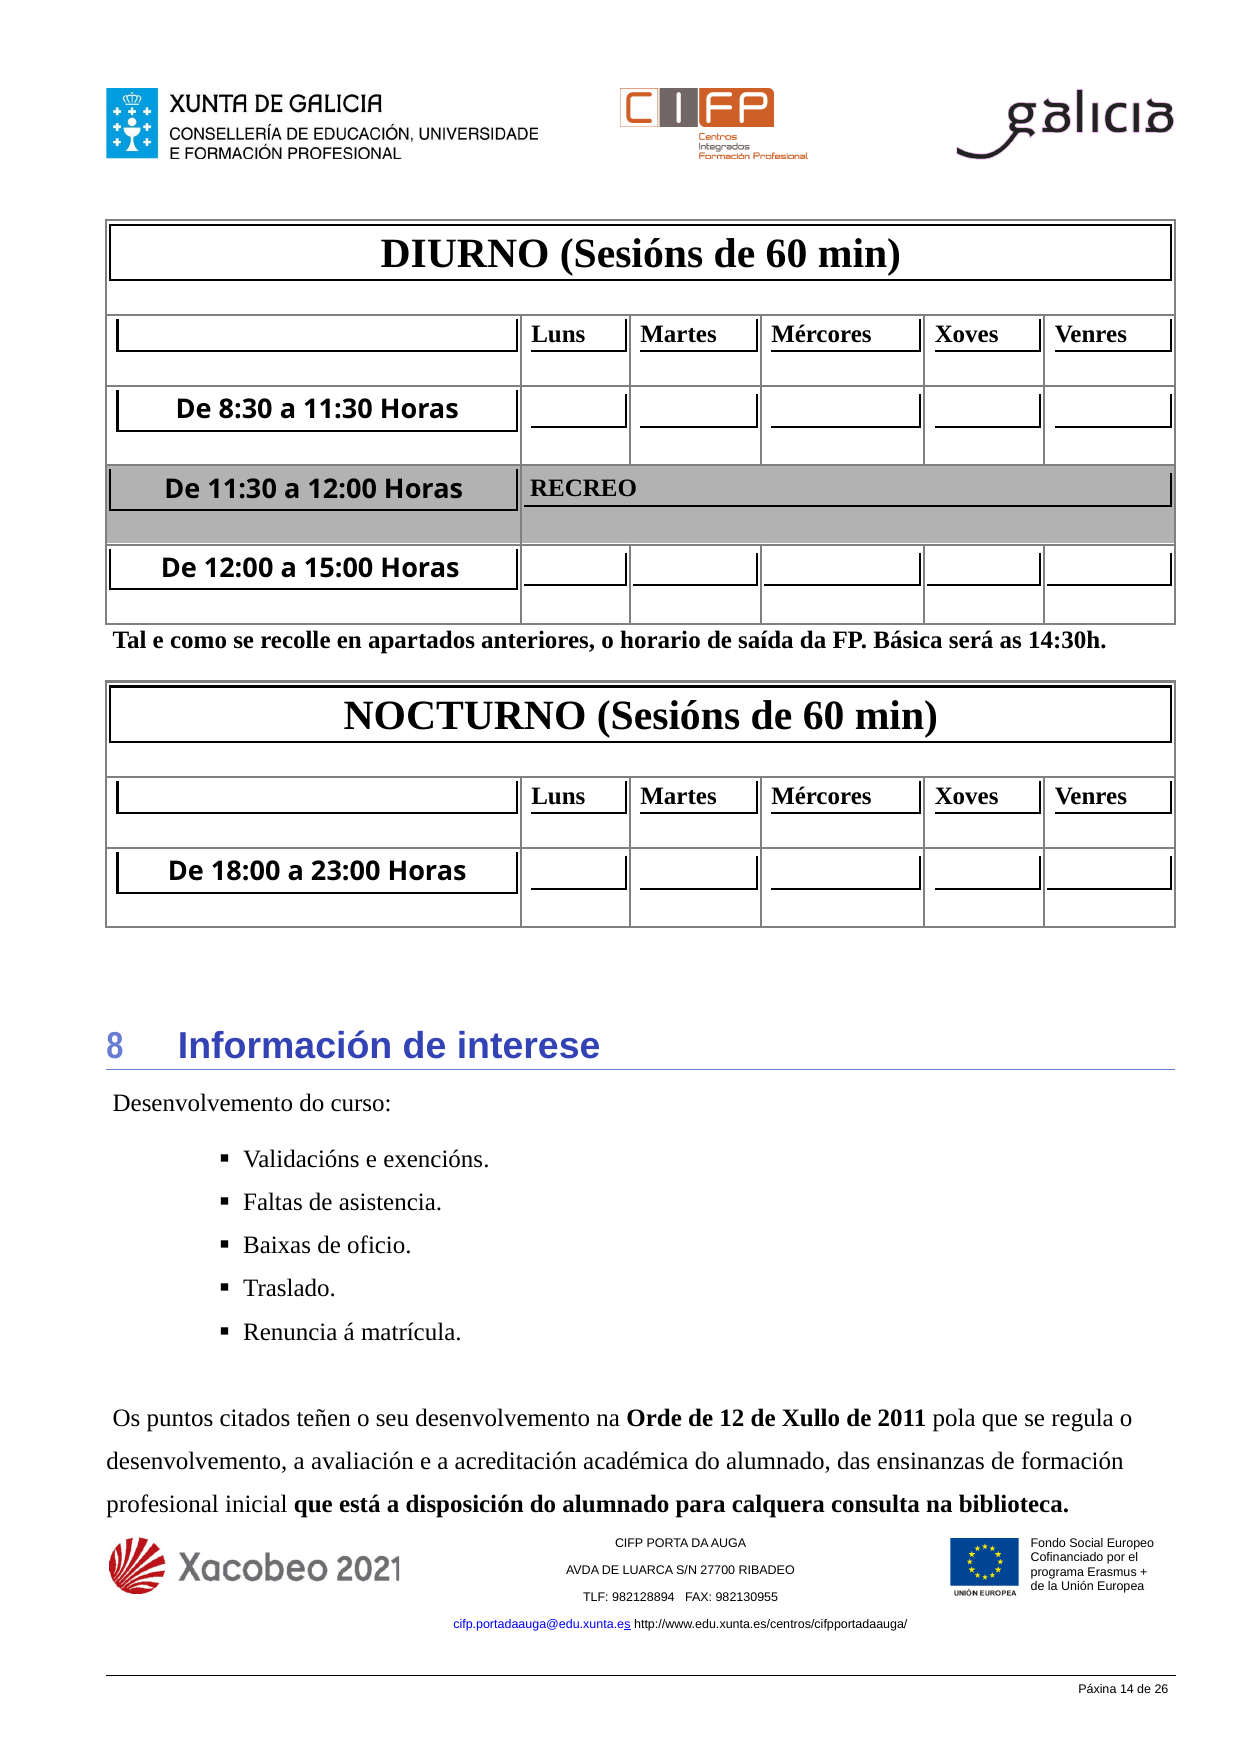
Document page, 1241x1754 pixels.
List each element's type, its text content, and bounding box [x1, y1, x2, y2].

text § Baixas de oficio. [219, 1230, 1175, 1259]
table_cell [522, 849, 629, 926]
table_cell [925, 387, 1043, 464]
text § Validacións e exencións. [219, 1144, 1175, 1173]
picture [124, 118, 140, 151]
table_cell De 18:00 a 23:00 Horas [107, 849, 520, 926]
table_cell Luns [522, 778, 629, 847]
text § Renuncia á matrícula. [219, 1317, 1175, 1345]
table_cell [522, 387, 629, 464]
table_cell [1045, 546, 1174, 623]
table_cell [925, 546, 1043, 623]
table_cell Xoves [925, 778, 1043, 847]
picture [144, 108, 151, 115]
table_cell Venres [1045, 778, 1174, 847]
table_cell [762, 387, 923, 464]
table_cell Mércores [762, 778, 923, 847]
table_cell [925, 849, 1043, 926]
table_cell Mércores [762, 316, 923, 385]
picture [156, 88, 538, 159]
text Tal e como se recolle en apartados anteriores, o horario de saída da FP. Básica será as 14:30h. [106, 625, 1175, 653]
table_cell Xoves [925, 316, 1043, 385]
table_cell De 8:30 a 11:30 Horas [107, 387, 520, 464]
table_cell [631, 546, 760, 623]
table_cell De 12:00 a 15:00 Horas [107, 546, 520, 623]
table_cell [107, 316, 520, 385]
picture [129, 108, 136, 114]
table_cell [1045, 387, 1174, 464]
table_cell Martes [631, 316, 760, 385]
table_cell [762, 849, 923, 926]
picture [114, 139, 120, 146]
picture [620, 88, 808, 159]
text Desenvolvemento do curso: [106, 1088, 1175, 1117]
picture [113, 107, 120, 115]
table_cell Venres [1045, 316, 1174, 385]
picture [144, 124, 151, 130]
table_cell Luns [522, 316, 629, 385]
table_cell [631, 387, 760, 464]
picture [109, 1537, 400, 1594]
picture [129, 99, 140, 105]
table_header DIURNO (Sesións de 60 min) [107, 221, 1174, 314]
table_cell [522, 546, 629, 623]
text Os puntos citados teñen o seu desenvolvemento na Orde de 12 de Xullo de 2011 pola que se regula o desenvolvemento, a avaliación e a acreditación académica do alumnado, das ensinanzas de formación profesional inicial que está a disposición do alumnado para calquera consulta na biblioteca. [106, 1403, 1175, 1518]
table_cell [107, 778, 520, 847]
text § Faltas de asistencia. [219, 1187, 1175, 1216]
picture [954, 88, 1176, 160]
table_cell [1045, 849, 1174, 926]
table_cell [631, 849, 760, 926]
table_cell De 11:30 a 12:00 Horas [107, 466, 520, 543]
text § Traslado. [219, 1273, 1175, 1302]
picture [950, 1538, 1019, 1598]
table_cell Martes [631, 778, 760, 847]
table_cell RECREO [522, 466, 1174, 543]
subtitle Información de interese [106, 1023, 1175, 1069]
picture [129, 93, 140, 97]
table_cell [762, 546, 923, 623]
table_header NOCTURNO (Sesións de 60 min) [107, 683, 1174, 776]
